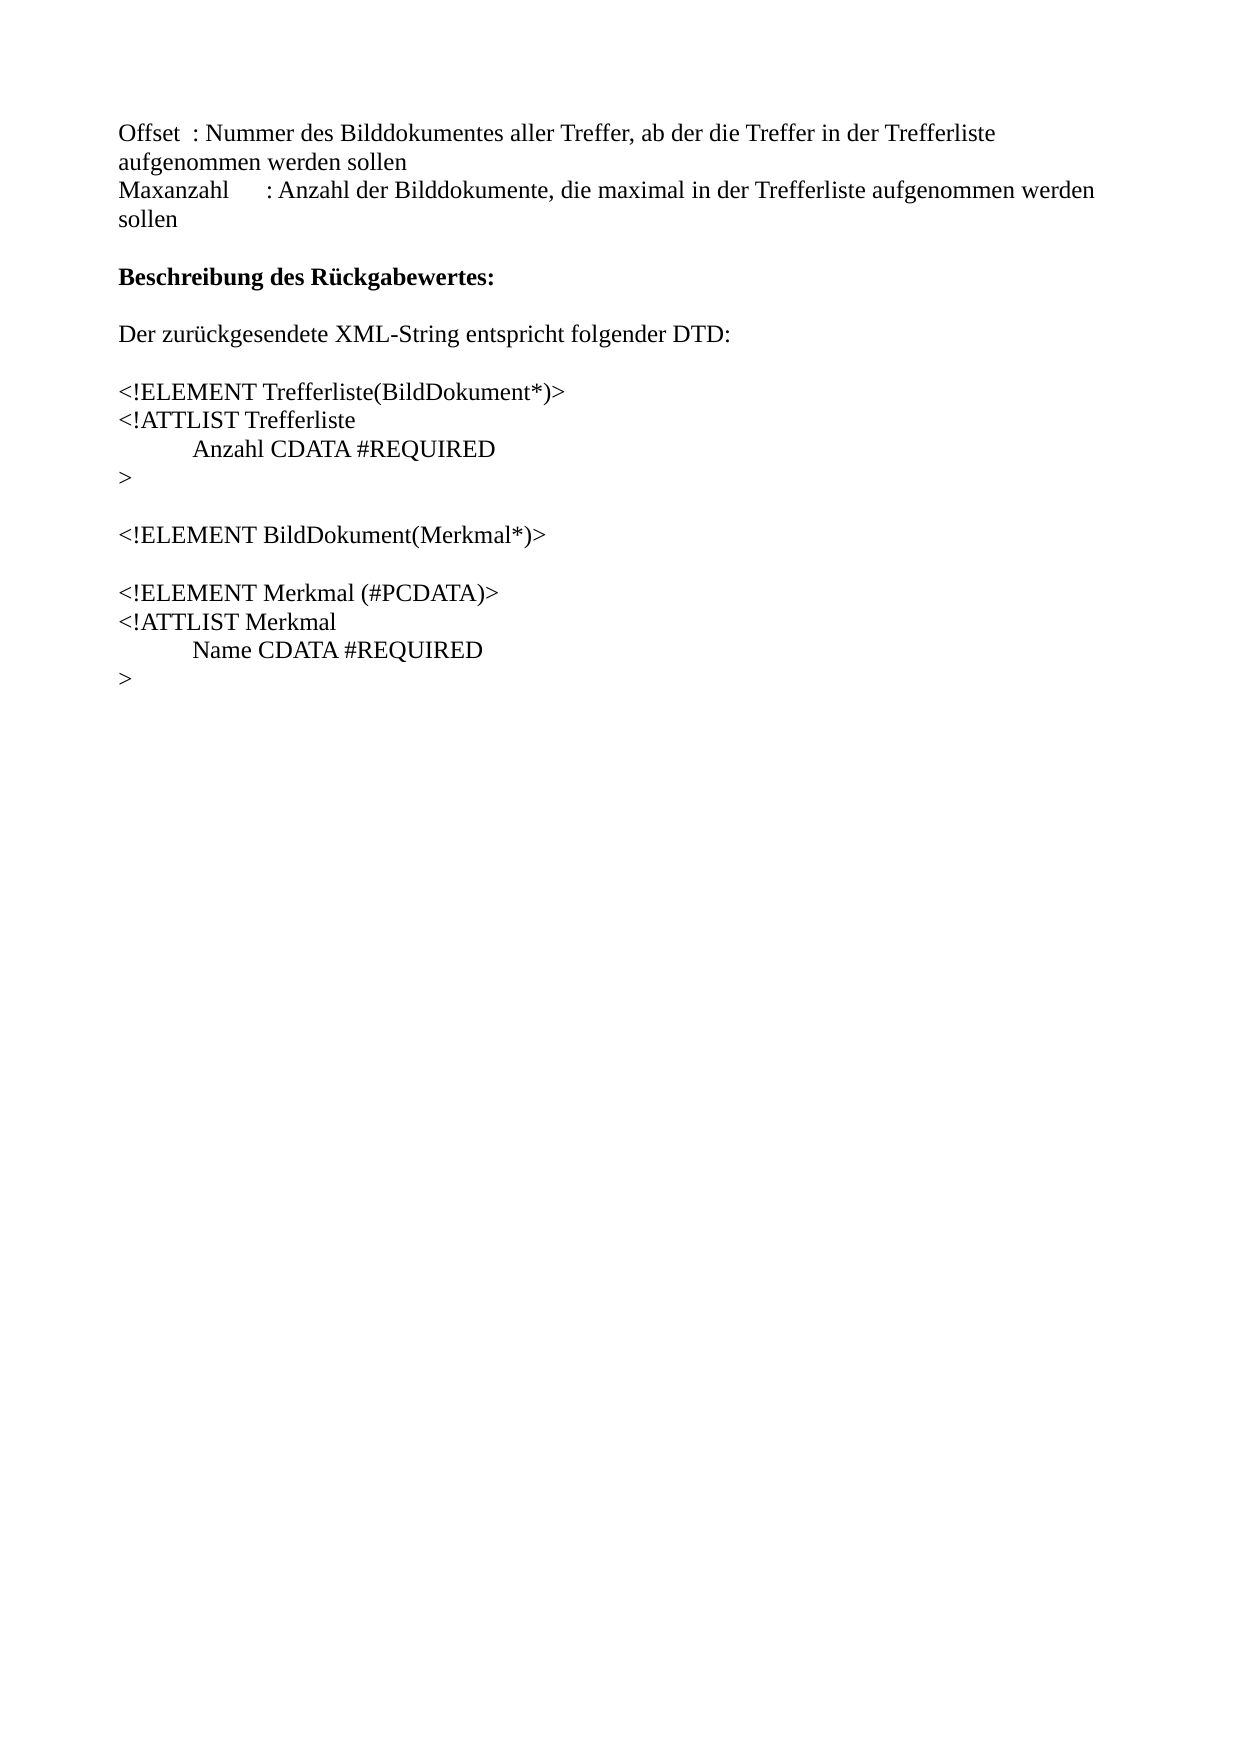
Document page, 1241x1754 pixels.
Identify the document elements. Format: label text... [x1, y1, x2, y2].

text Maxanzahl : Anzahl der Bilddokumente, die maximal in der Trefferliste aufgenommen werden sollen [118, 176, 1122, 233]
text Name CDATA #REQUIRED [118, 636, 1122, 664]
text Offset : Nummer des Bilddokumentes aller Treffer, ab der die Treffer in der Trefferliste aufgenommen werden sollen [118, 118, 1122, 176]
text <!ATTLIST Merkmal [118, 607, 1122, 636]
text Der zurückgesendete XML-String entspricht folgender DTD: [118, 319, 1122, 348]
text <!ELEMENT Trefferliste(BildDokument*)> <!ATTLIST Trefferliste Anzahl CDATA #REQUIRED > <!ELEMENT BildDokument(Merkmal*)> <!ELEMENT Merkmal (#PCDATA)> [118, 377, 1122, 607]
text Beschreibung des Rückgabewertes: [118, 262, 1122, 291]
text > [118, 664, 1122, 693]
